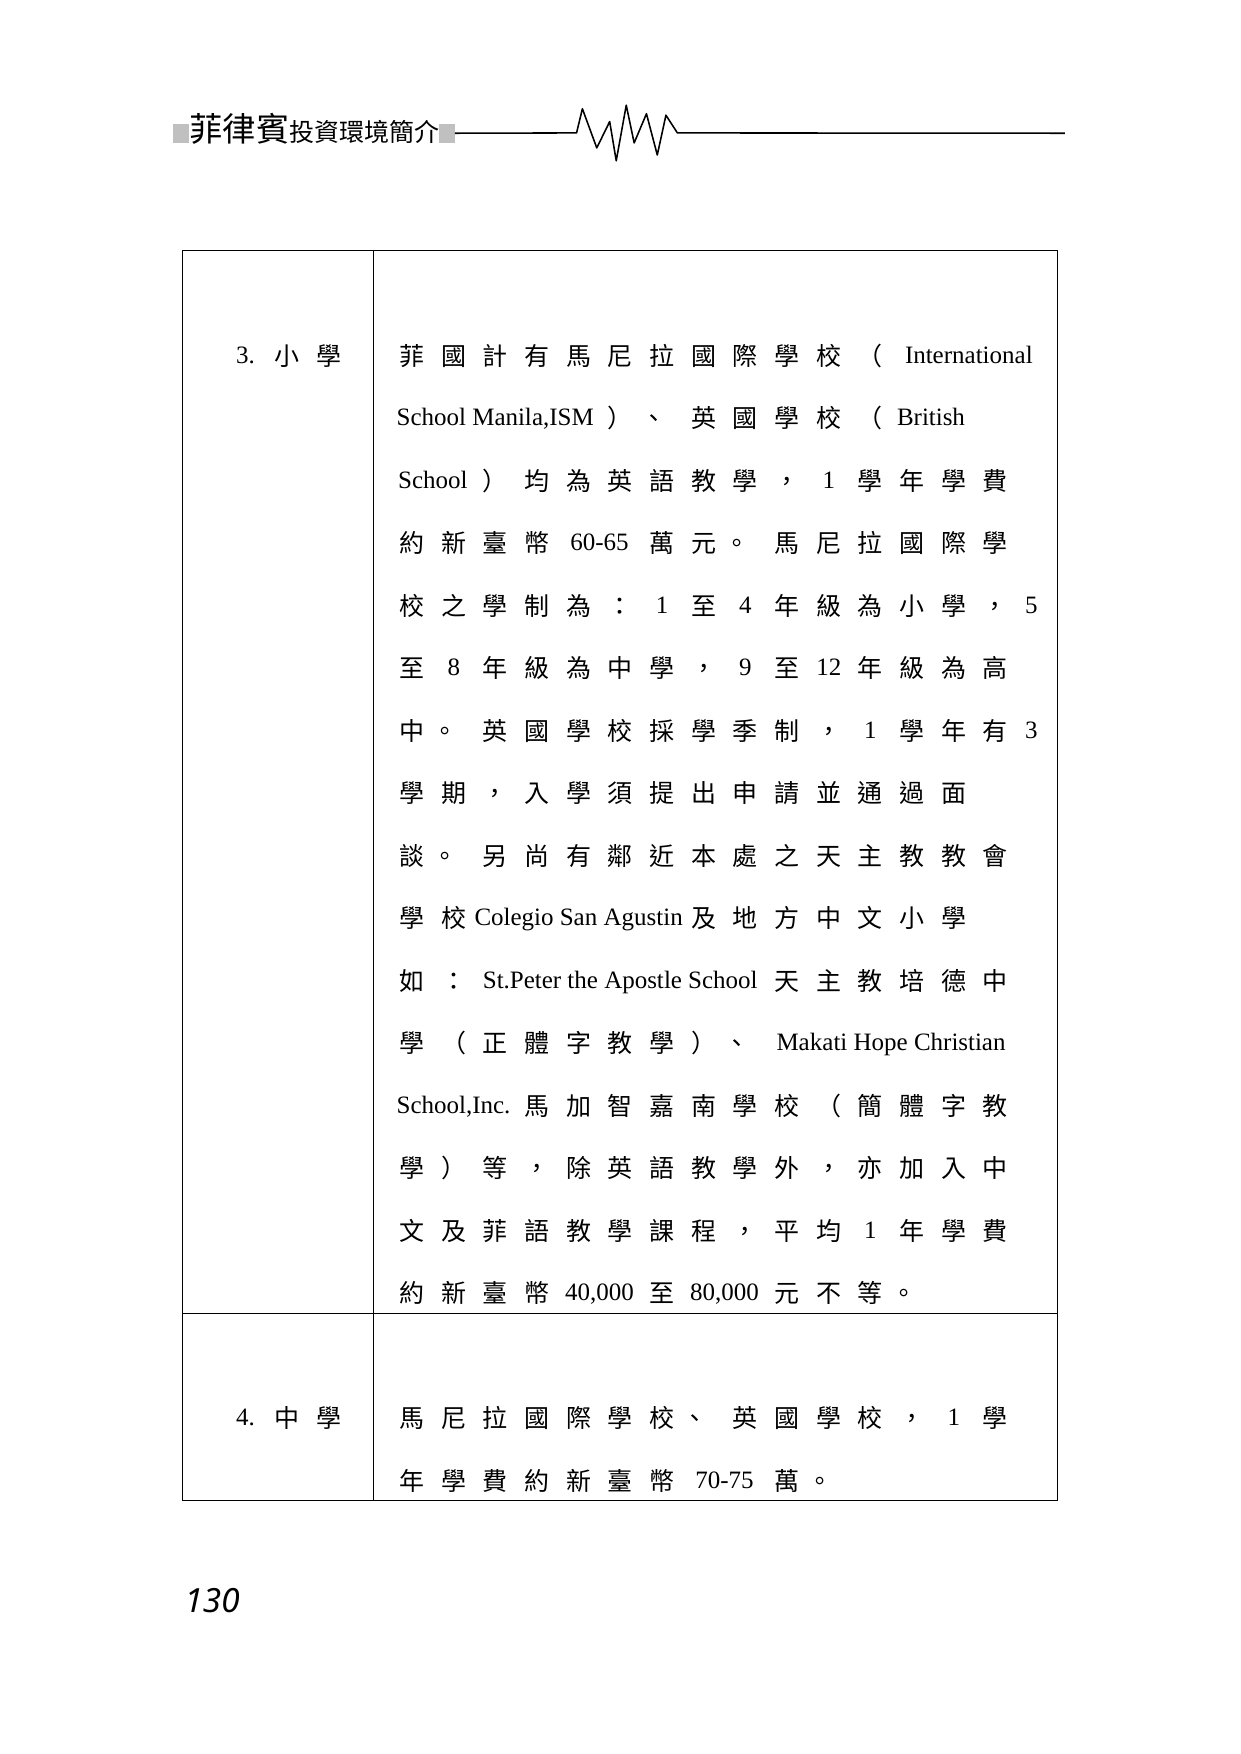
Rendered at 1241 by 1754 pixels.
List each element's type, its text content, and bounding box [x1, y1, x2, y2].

table_cell 4.中學 [183, 1314, 373, 1500]
table_cell 菲國計有馬尼拉國際學校（International School Manila,ISM）、英國學校（British School）均為英語教學，1學年學費約新臺幣60-65萬元。馬尼拉國際學校之學制為：1至4年級為小學，5至8年級為中學，9至12年級為高中。英國學校採學季制，1學年有3學期，入學須提出申請並通過面談。另尚有鄰近本處之天主教教會學校Colegio San Agustin及地方中文小學如：St.Peter the Apostle School天主教培德中學（正體字教學）、Makati Hope Christian School,Inc.馬加智嘉南學校（簡體字教學）等，除英語教學外，亦加入中文及菲語教學課程，平均1年學費約新臺幣40,000至80,000元不等。 [374, 251, 1057, 1313]
table_cell 馬尼拉國際學校、英國學校，1學年學費約新臺幣70-75萬。 [374, 1314, 1057, 1500]
table_cell 3.小學 [183, 251, 373, 1313]
